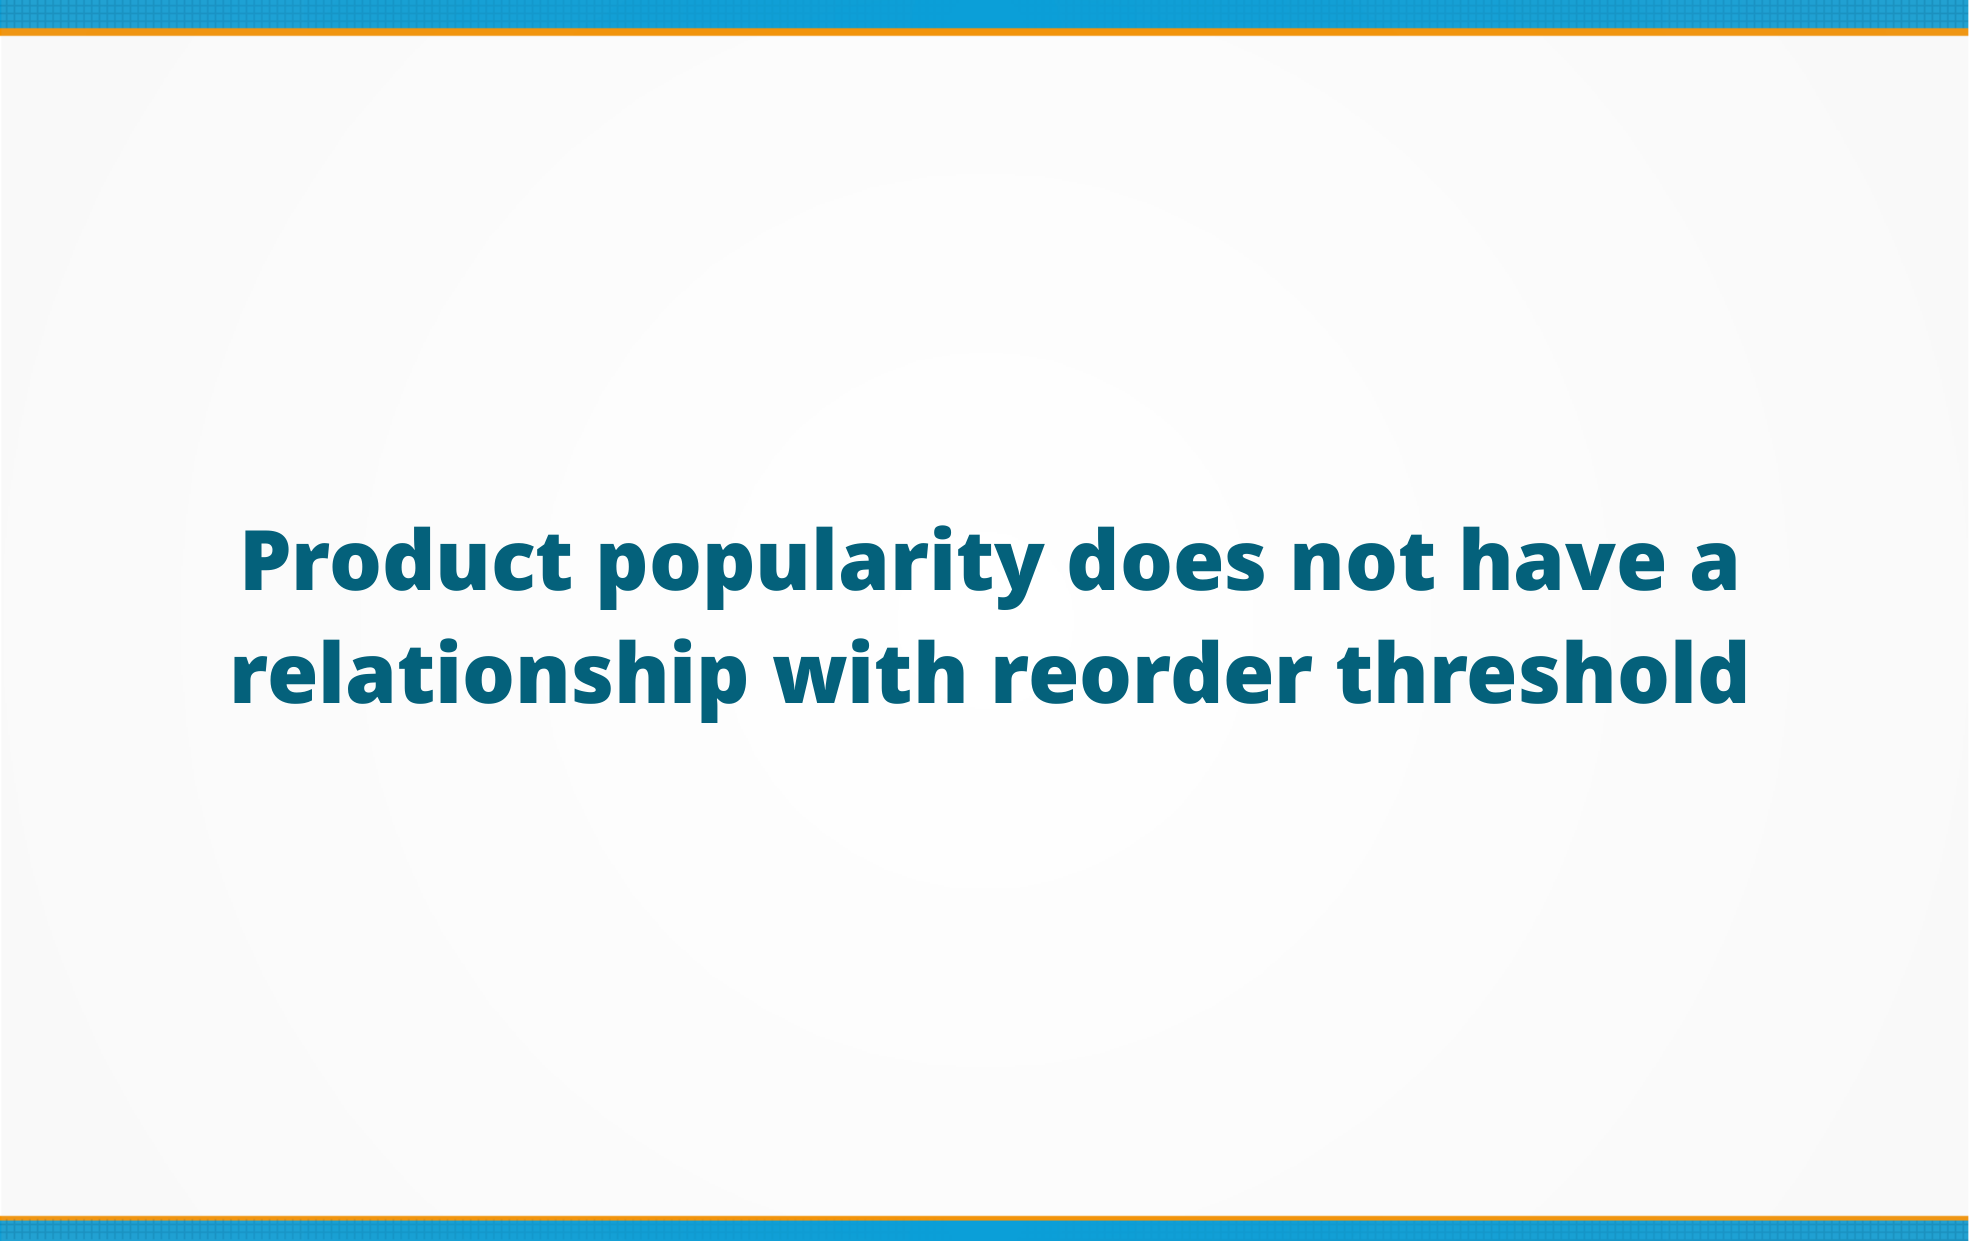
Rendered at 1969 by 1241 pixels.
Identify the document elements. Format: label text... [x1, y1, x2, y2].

picture [0, 0, 1969, 1241]
subtitle Product popularity does not have a relationship with reorder threshold [105, 135, 1877, 1096]
